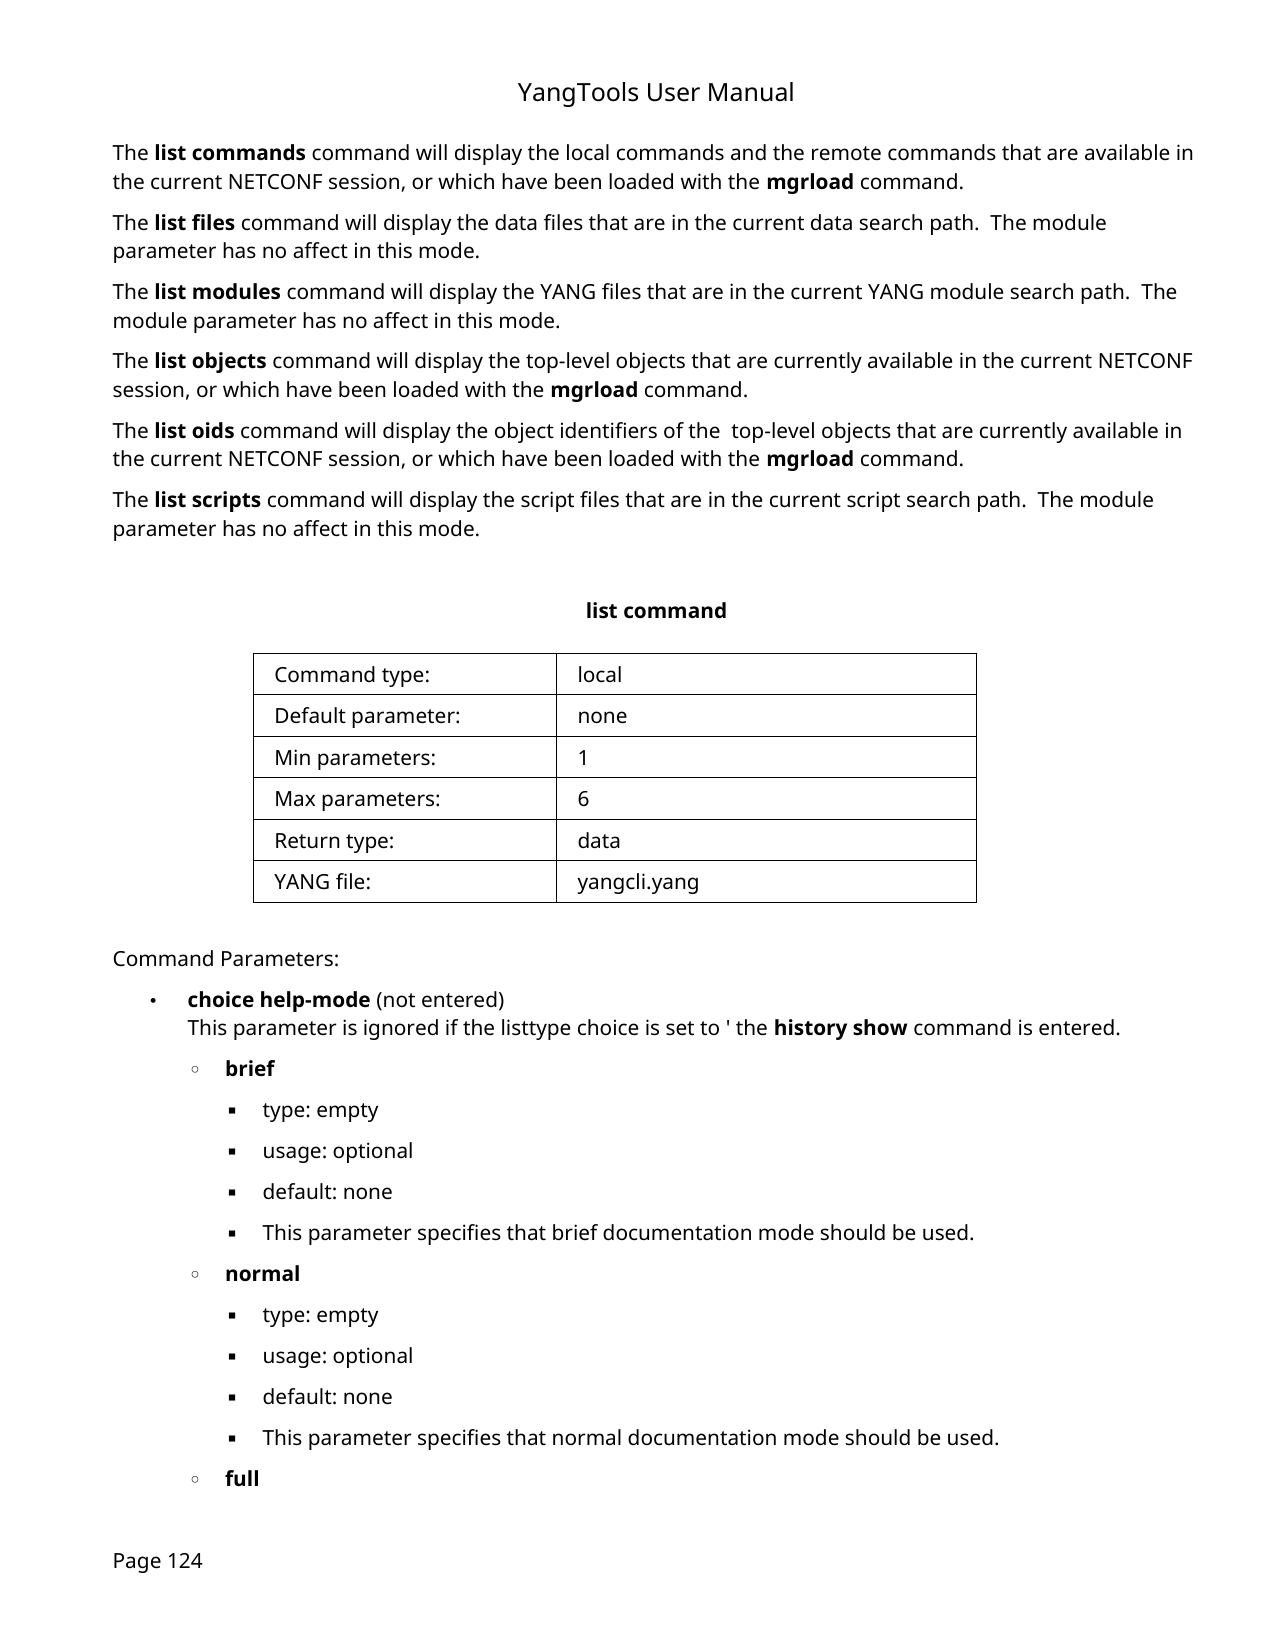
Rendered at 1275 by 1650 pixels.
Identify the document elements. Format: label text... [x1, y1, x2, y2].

table_cell none [557, 695, 976, 736]
list normal [187, 1259, 1200, 1287]
table_cell data [557, 820, 976, 860]
table_cell Default parameter: [254, 695, 556, 736]
table_cell YANG file: [254, 861, 556, 902]
list This parameter specifies that normal documentation mode should be used. [225, 1423, 1200, 1451]
text The list modules command will display the YANG files that are in the current YANG module search path. The module parameter has no affect in this mode. [112, 277, 1200, 334]
list brief [187, 1054, 1200, 1083]
table_cell 1 [557, 737, 976, 777]
table_cell Min parameters: [254, 737, 556, 777]
list This parameter specifies that brief documentation mode should be used. [225, 1218, 1200, 1246]
text The list scripts command will display the script files that are in the current script search path. The module parameter has no affect in this mode. [112, 485, 1200, 542]
list type: empty [225, 1300, 1200, 1328]
list default: none [225, 1177, 1200, 1206]
text The list objects command will display the top-level objects that are currently available in the current NETCONF session, or which have been loaded with the mgrload command. [112, 347, 1200, 403]
list type: empty [225, 1095, 1200, 1124]
text The list commands command will display the local commands and the remote commands that are available in the current NETCONF session, or which have been loaded with the mgrload command. [112, 138, 1200, 195]
table_cell 6 [557, 778, 976, 819]
text The list files command will display the data files that are in the current data search path. The module parameter has no affect in this mode. [112, 208, 1200, 265]
subtitle list command [127, 596, 1185, 624]
list choice help-mode (not entered) This parameter is ignored if the listtype choice is set to ' the history show command is entered. [150, 985, 1200, 1042]
table_header Command type: [254, 654, 556, 694]
table_cell yangcli.yang [557, 861, 976, 902]
text The list oids command will display the object identifiers of the top-level objects that are currently available in the current NETCONF session, or which have been loaded with the mgrload command. [112, 416, 1200, 473]
list usage: optional [225, 1136, 1200, 1164]
text Command Parameters: [112, 944, 1200, 972]
table_header local [557, 654, 976, 694]
list full [187, 1464, 1200, 1492]
list usage: optional [225, 1341, 1200, 1369]
list default: none [225, 1382, 1200, 1410]
table_cell Max parameters: [254, 778, 556, 819]
table_cell Return type: [254, 820, 556, 860]
